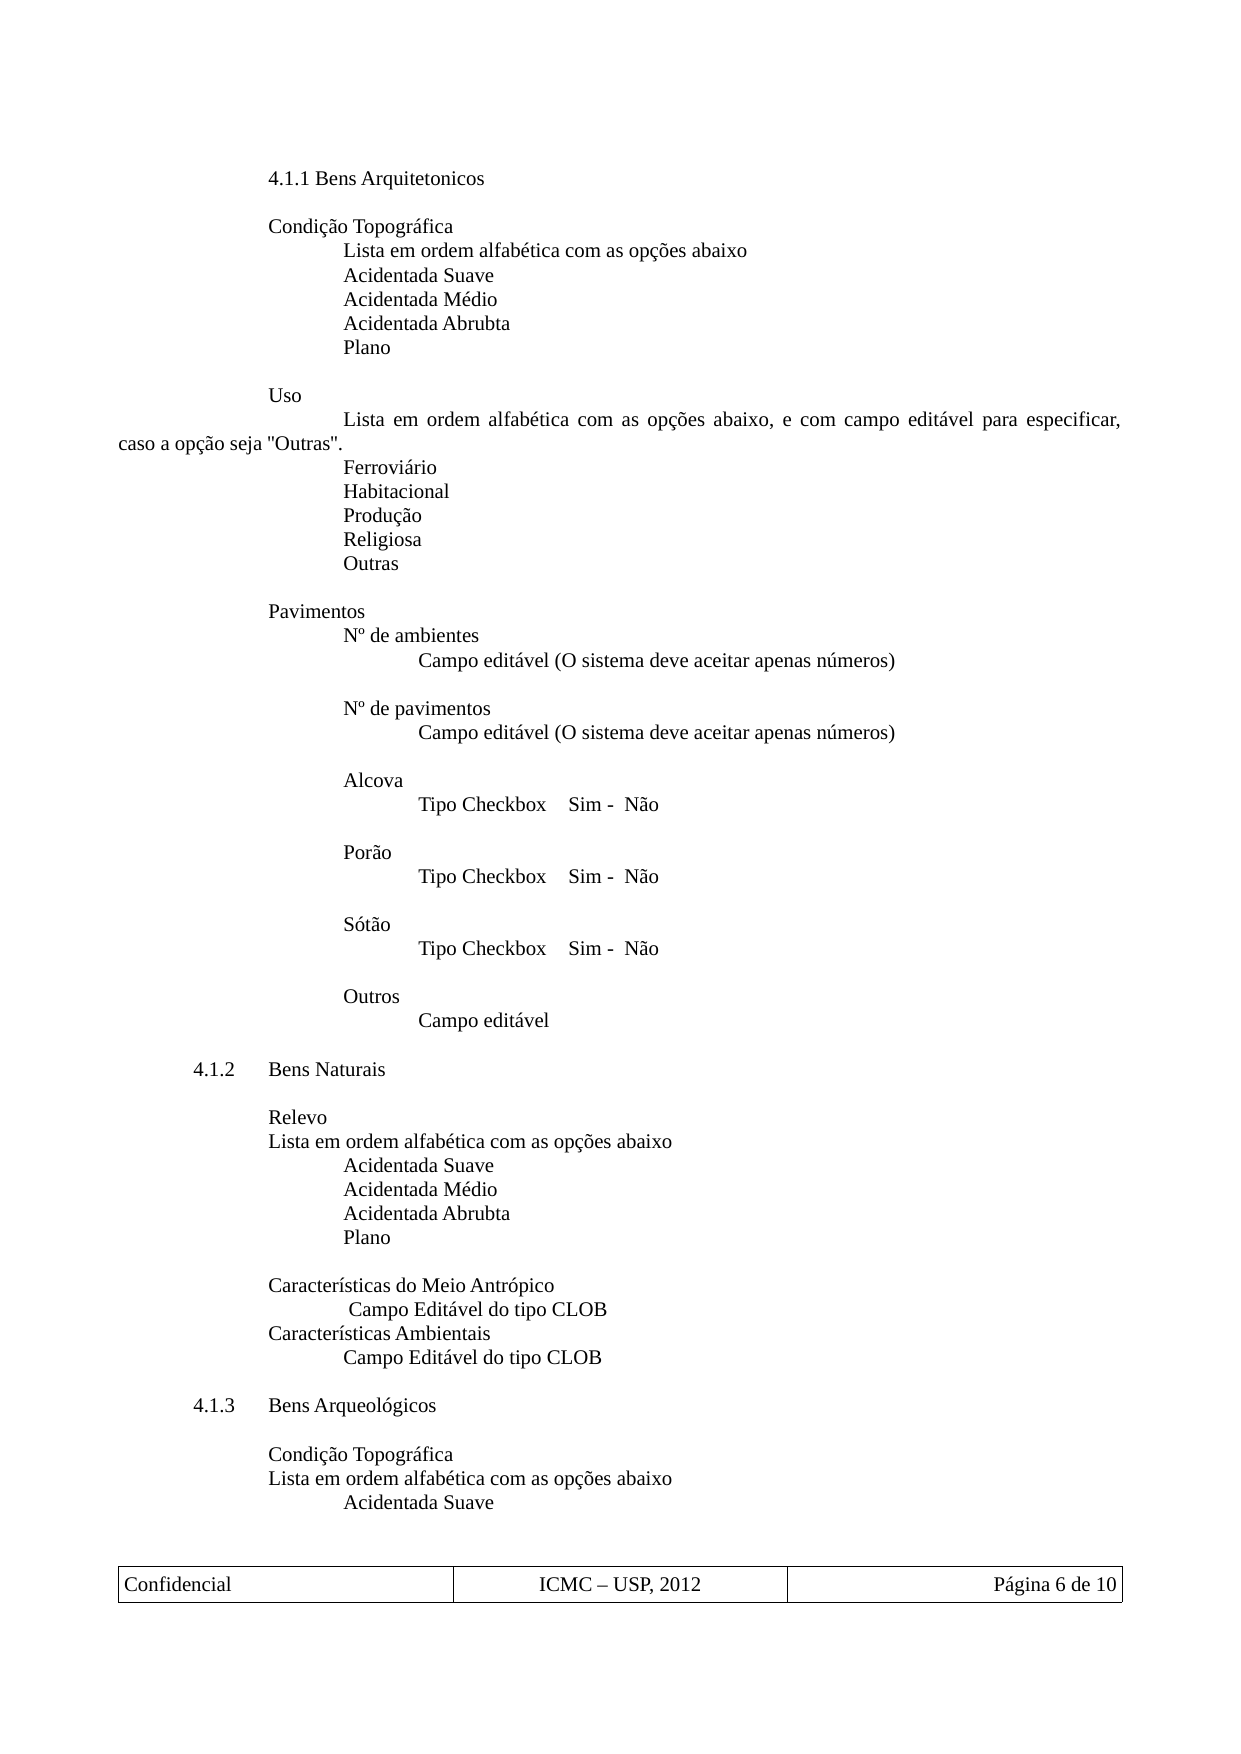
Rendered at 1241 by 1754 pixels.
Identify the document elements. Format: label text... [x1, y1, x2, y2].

text Lista em ordem alfabética com as opções abaixo [118, 1129, 1122, 1153]
text Características do Meio Antrópico [118, 1273, 1122, 1297]
text Acidentada Suave [118, 262, 1122, 287]
text Lista em ordem alfabética com as opções abaixo, e com campo editável para especificar, caso a opção seja ''Outras''. [118, 407, 1122, 455]
text Campo Editável do tipo CLOB [118, 1345, 1122, 1369]
text Acidentada Abrubta [118, 1201, 1122, 1225]
text Campo Editável do tipo CLOB [118, 1297, 1122, 1321]
text Plano [118, 335, 1122, 359]
text Outros [118, 984, 1122, 1008]
text Acidentada Abrubta [118, 311, 1122, 335]
text Uso [118, 383, 1122, 407]
text Condição Topográfica [118, 1442, 1122, 1466]
text Plano [118, 1225, 1122, 1249]
text Nº de ambientes [118, 623, 1122, 647]
text Características Ambientais [118, 1321, 1122, 1345]
text Habitacional [118, 479, 1122, 503]
text Alcova [118, 768, 1122, 792]
text Acidentada Médio [118, 1177, 1122, 1201]
text Tipo Checkbox Sim - Não [118, 864, 1122, 888]
text Porão [118, 840, 1122, 864]
text Acidentada Suave [118, 1490, 1122, 1514]
text Campo editável (O sistema deve aceitar apenas números) [118, 647, 1122, 672]
text Ferroviário [118, 455, 1122, 479]
text Tipo Checkbox Sim - Não [118, 936, 1122, 960]
text Outras [118, 551, 1122, 575]
text Tipo Checkbox Sim - Não [118, 792, 1122, 816]
text Lista em ordem alfabética com as opções abaixo [118, 1466, 1122, 1490]
text Lista em ordem alfabética com as opções abaixo [118, 238, 1122, 262]
text Campo editável [118, 1008, 1122, 1032]
text Produção [118, 503, 1122, 527]
text Condição Topográfica [118, 214, 1122, 238]
text Religiosa [118, 527, 1122, 551]
text Sótão [118, 912, 1122, 936]
text Pavimentos [118, 599, 1122, 623]
text Acidentada Suave [118, 1153, 1122, 1177]
text 4.1.3 Bens Arqueológicos [118, 1393, 1122, 1417]
text 4.1.1 Bens Arquitetonicos [118, 166, 1122, 190]
text Acidentada Médio [118, 287, 1122, 311]
text 4.1.2 Bens Naturais [118, 1057, 1122, 1081]
text Campo editável (O sistema deve aceitar apenas números) [118, 720, 1122, 744]
text Relevo [118, 1105, 1122, 1129]
text Nº de pavimentos [118, 696, 1122, 720]
